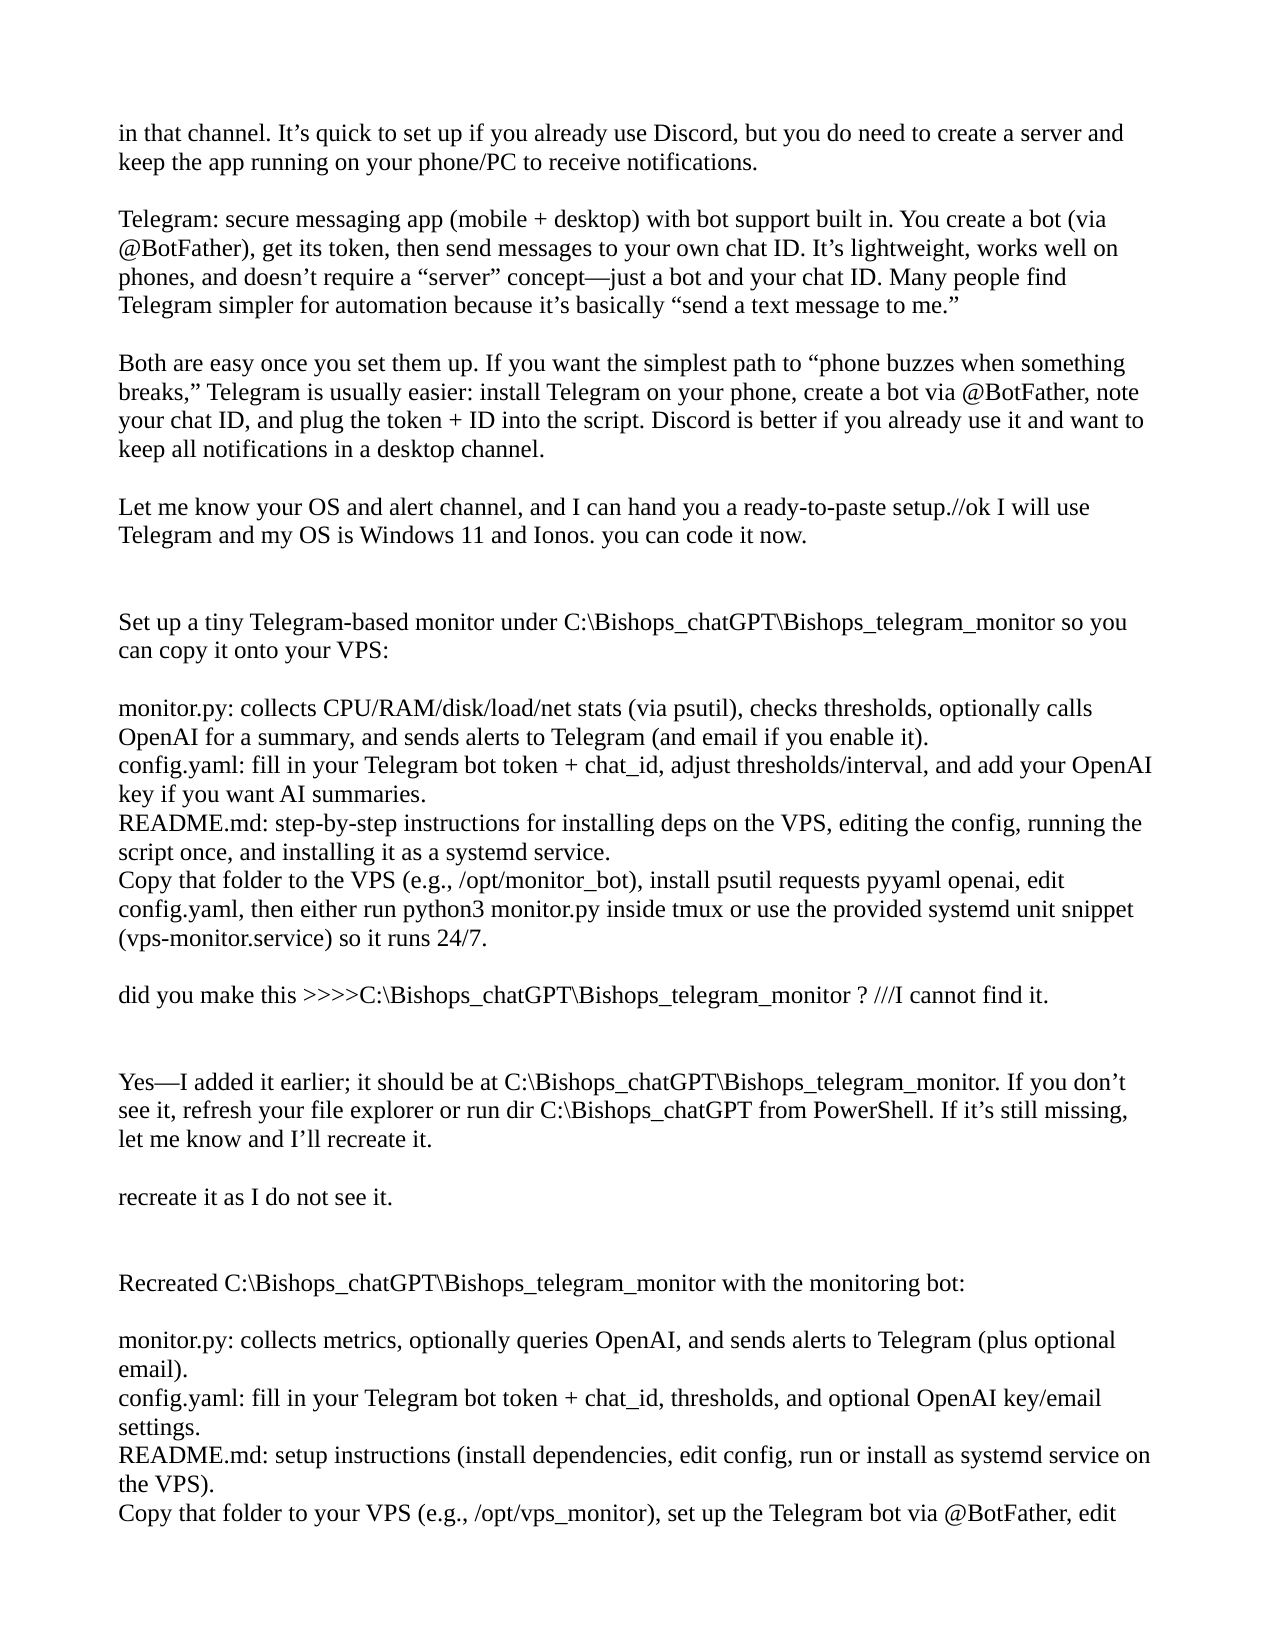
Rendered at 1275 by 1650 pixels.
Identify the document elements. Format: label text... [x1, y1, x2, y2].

text README.md: setup instructions (install dependencies, edit config, run or install as systemd service on the VPS). [118, 1441, 1157, 1498]
text config.yaml: fill in your Telegram bot token + chat_id, adjust thresholds/interval, and add your OpenAI key if you want AI summaries. [118, 751, 1157, 808]
text README.md: step-by-step instructions for installing deps on the VPS, editing the config, running the script once, and installing it as a systemd service. [118, 808, 1157, 866]
text monitor.py: collects CPU/RAM/disk/load/net stats (via psutil), checks thresholds, optionally calls OpenAI for a summary, and sends alerts to Telegram (and email if you enable it). [118, 693, 1157, 751]
text Recreated C:\Bishops_chatGPT\Bishops_telegram_monitor with the monitoring bot: [118, 1268, 1157, 1297]
text recreate it as I do not see it. [118, 1182, 1157, 1211]
text Telegram: secure messaging app (mobile + desktop) with bot support built in. You create a bot (via @BotFather), get its token, then send messages to your own chat ID. It’s lightweight, works well on phones, and doesn’t require a “server” concept—just a bot and your chat ID. Many people find Telegram simpler for automation because it’s basically “send a text message to me.” [118, 204, 1157, 319]
text Both are easy once you set them up. If you want the simplest path to “phone buzzes when something breaks,” Telegram is usually easier: install Telegram on your phone, create a bot via @BotFather, note your chat ID, and plug the token + ID into the script. Discord is better if you already use it and want to keep all notifications in a desktop channel. [118, 348, 1157, 463]
text did you make this >>>>C:\Bishops_chatGPT\Bishops_telegram_monitor ? ///I cannot find it. [118, 981, 1157, 1009]
text config.yaml: fill in your Telegram bot token + chat_id, thresholds, and optional OpenAI key/email settings. [118, 1383, 1157, 1441]
text Let me know your OS and alert channel, and I can hand you a ready-to-paste setup.//ok I will use Telegram and my OS is Windows 11 and Ionos. you can code it now. [118, 492, 1157, 549]
text in that channel. It’s quick to set up if you already use Discord, but you do need to create a server and keep the app running on your phone/PC to receive notifications. [118, 118, 1157, 176]
text Yes—I added it earlier; it should be at C:\Bishops_chatGPT\Bishops_telegram_monitor. If you don’t see it, refresh your file explorer or run dir C:\Bishops_chatGPT from PowerShell. If it’s still missing, let me know and I’ll recreate it. [118, 1067, 1157, 1153]
text Copy that folder to your VPS (e.g., /opt/vps_monitor), set up the Telegram bot via @BotFather, edit [118, 1498, 1157, 1527]
text Set up a tiny Telegram-based monitor under C:\Bishops_chatGPT\Bishops_telegram_monitor so you can copy it onto your VPS: [118, 607, 1157, 664]
text monitor.py: collects metrics, optionally queries OpenAI, and sends alerts to Telegram (plus optional email). [118, 1326, 1157, 1383]
text Copy that folder to the VPS (e.g., /opt/monitor_bot), install psutil requests pyyaml openai, edit config.yaml, then either run python3 monitor.py inside tmux or use the provided systemd unit snippet (vps-monitor.service) so it runs 24/7. [118, 866, 1157, 952]
